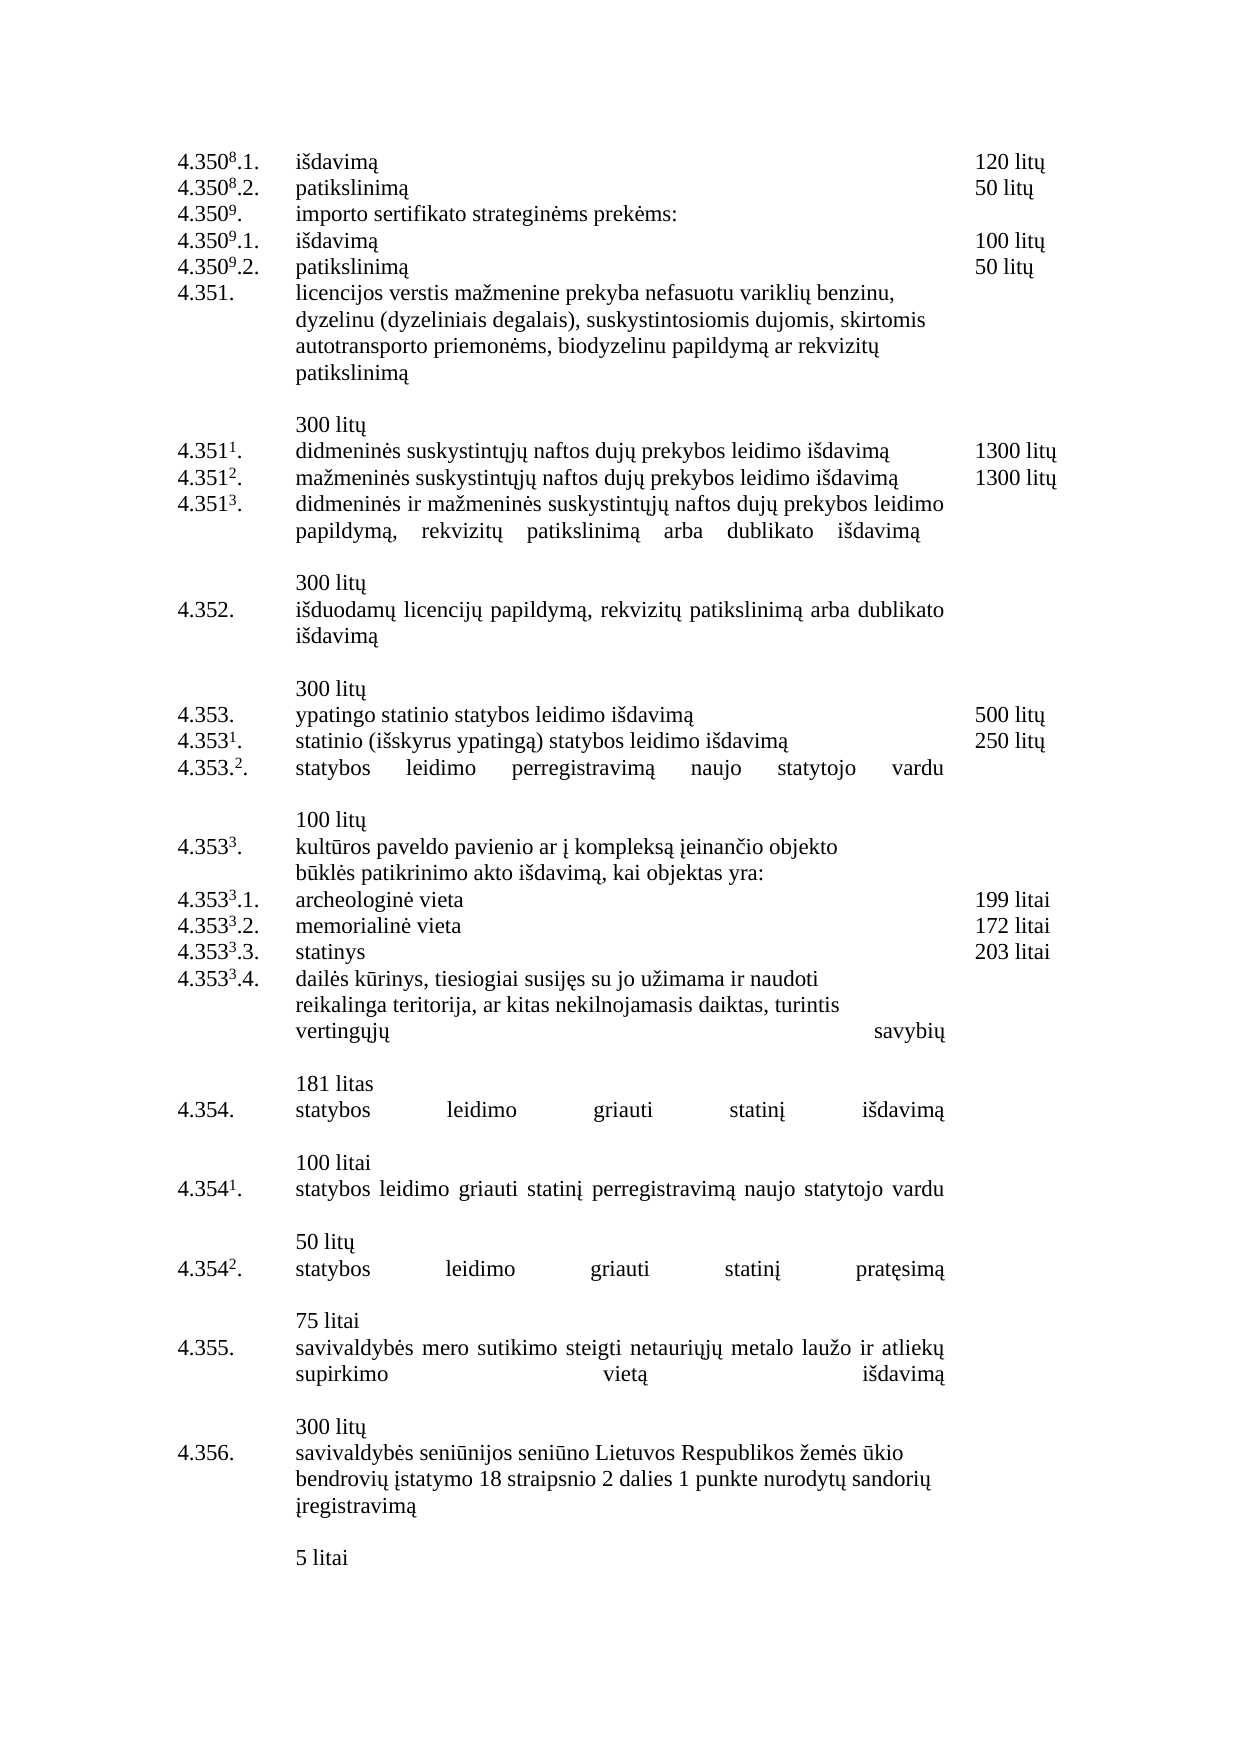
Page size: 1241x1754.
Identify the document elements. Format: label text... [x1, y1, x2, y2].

text 4.3513. didmeninės ir mažmeninės suskystintųjų naftos dujų prekybos leidimo papildymą, rekvizitų patikslinimą arba dublikato išdavimą 300 litų [177, 490, 945, 596]
text 4.356. savivaldybės seniūnijos seniūno Lietuvos Respublikos žemės ūkio bendrovių įstatymo 18 straipsnio 2 dalies 1 punkte nurodytų sandorių įregistravimą 5 litai [177, 1439, 945, 1571]
text vertingųjų savybių 181 litas [295, 1017, 945, 1096]
text 4.3533. kultūros paveldo pavienio ar į kompleksą įeinančio objekto [177, 833, 1122, 859]
text būklės patikrinimo akto išdavimą, kai objektas yra: [177, 859, 1122, 886]
text 4.3533.3. statinys 203 litai [177, 938, 1122, 965]
text 4.354. statybos leidimo griauti statinį išdavimą 100 litai [177, 1096, 945, 1176]
text 4.352. išduodamų licencijų papildymą, rekvizitų patikslinimą arba dublikato išdavimą 300 litų [177, 596, 945, 701]
text 4.353. ypatingo statinio statybos leidimo išdavimą 500 litų [177, 701, 1122, 727]
text 4.3533.2. memorialinė vieta 172 litai [177, 912, 1122, 938]
text 4.3511. didmeninės suskystintųjų naftos dujų prekybos leidimo išdavimą 1300 litų [177, 438, 1122, 464]
text reikalinga teritorija, ar kitas nekilnojamasis daiktas, turintis [177, 991, 1122, 1017]
text 4.3542. statybos leidimo griauti statinį pratęsimą 75 litai [177, 1254, 945, 1334]
text 4.3533.1. archeologinė vieta 199 litai [177, 886, 1122, 912]
text 4.353.2. statybos leidimo perregistravimą naujo statytojo vardu 100 litų [177, 754, 945, 833]
text 4.3509.2. patikslinimą 50 litų [177, 253, 1122, 279]
text 4.3531. statinio (išskyrus ypatingą) statybos leidimo išdavimą 250 litų [177, 727, 1122, 754]
text 4.3508.2. patikslinimą 50 litų [177, 174, 1122, 200]
text 4.3509. importo sertifikato strateginėms prekėms: [177, 200, 1122, 227]
text 4.3533.4. dailės kūrinys, tiesiogiai susijęs su jo užimama ir naudoti [177, 965, 1122, 991]
text 4.3508.1. išdavimą 120 litų [177, 148, 1122, 174]
text 4.351. licencijos verstis mažmenine prekyba nefasuotu variklių benzinu, dyzelinu (dyzeliniais degalais), suskystintosiomis dujomis, skirtomis autotransporto priemonėms, biodyzelinu papildymą ar rekvizitų patikslinimą 300 litų [177, 279, 945, 438]
text 4.3509.1. išdavimą 100 litų [177, 227, 1122, 253]
text 4.3541. statybos leidimo griauti statinį perregistravimą naujo statytojo vardu 50 litų [177, 1176, 945, 1254]
text 4.355. savivaldybės mero sutikimo steigti netauriųjų metalo laužo ir atliekų supirkimo vietą išdavimą 300 litų [177, 1334, 945, 1439]
text 4.3512. mažmeninės suskystintųjų naftos dujų prekybos leidimo išdavimą 1300 litų [177, 464, 1122, 490]
